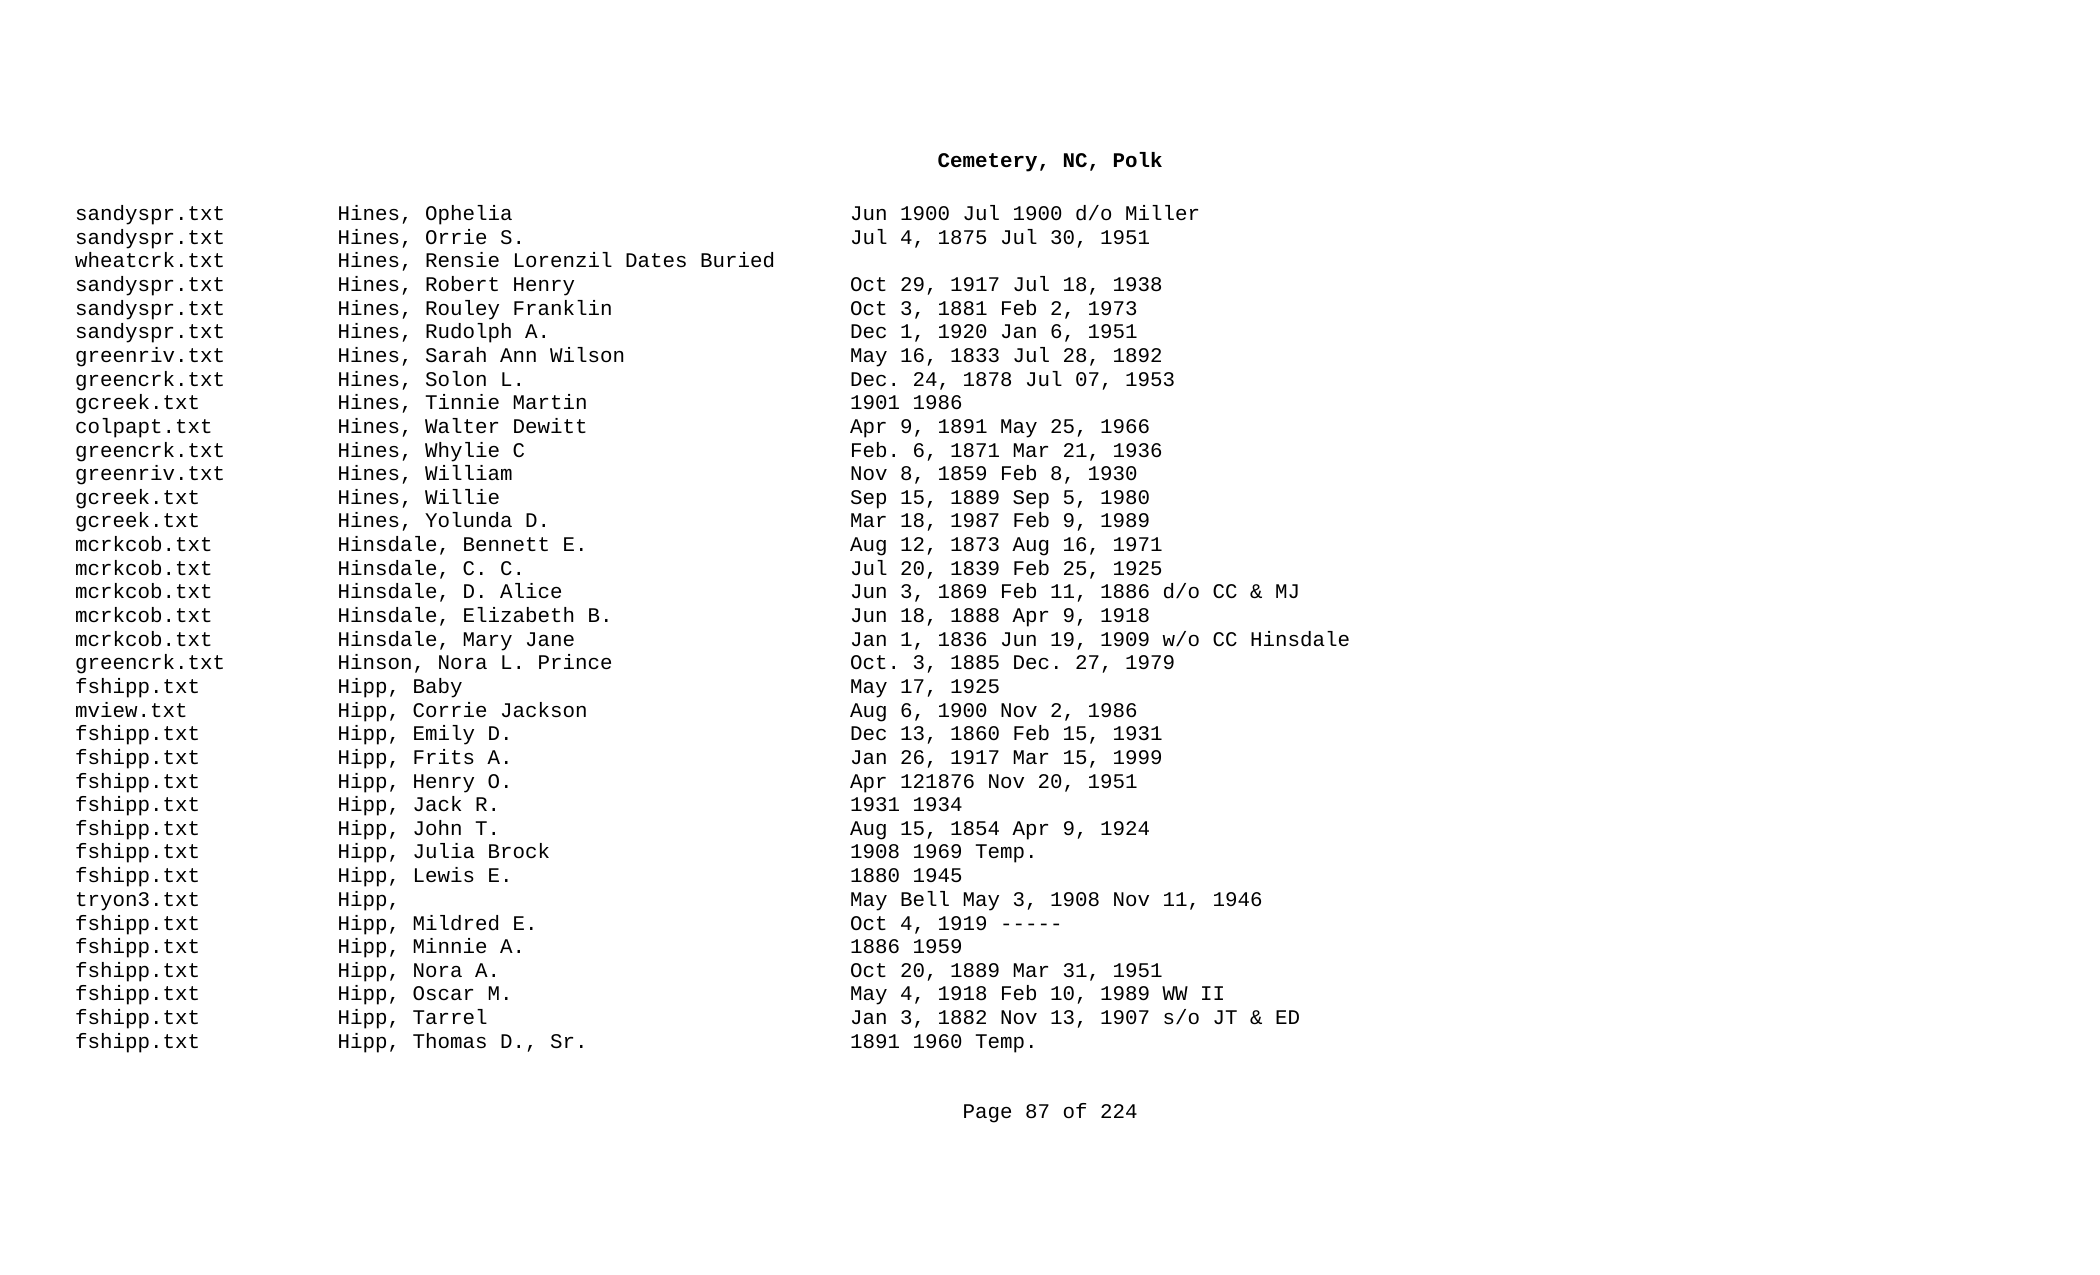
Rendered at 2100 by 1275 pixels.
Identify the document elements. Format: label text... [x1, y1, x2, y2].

text fshipp.txt Hipp, Nora A. Oct 20, 1889 Mar 31, 1951 [75, 960, 2025, 983]
text sandyspr.txt Hines, Rouley Franklin Oct 3, 1881 Feb 2, 1973 [75, 298, 2025, 321]
text greencrk.txt Hines, Whylie C Feb. 6, 1871 Mar 21, 1936 [75, 439, 2025, 463]
text mcrkcob.txt Hinsdale, Elizabeth B. Jun 18, 1888 Apr 9, 1918 [75, 605, 2025, 629]
text tryon3.txt Hipp, May Bell May 3, 1908 Nov 11, 1946 [75, 889, 2025, 912]
text greencrk.txt Hines, Solon L. Dec. 24, 1878 Jul 07, 1953 [75, 369, 2025, 392]
text greenriv.txt Hines, Sarah Ann Wilson May 16, 1833 Jul 28, 1892 [75, 345, 2025, 369]
text fshipp.txt Hipp, Jack R. 1931 1934 [75, 794, 2025, 818]
text sandyspr.txt Hines, Ophelia Jun 1900 Jul 1900 d/o Miller [75, 203, 2025, 227]
text greencrk.txt Hinson, Nora L. Prince Oct. 3, 1885 Dec. 27, 1979 [75, 652, 2025, 676]
text fshipp.txt Hipp, Minnie A. 1886 1959 [75, 936, 2025, 960]
text fshipp.txt Hipp, Tarrel Jan 3, 1882 Nov 13, 1907 s/o JT & ED [75, 1007, 2025, 1031]
text mview.txt Hipp, Corrie Jackson Aug 6, 1900 Nov 2, 1986 [75, 700, 2025, 723]
text fshipp.txt Hipp, Baby May 17, 1925 [75, 676, 2025, 700]
text fshipp.txt Hipp, Thomas D., Sr. 1891 1960 Temp. [75, 1031, 2025, 1054]
text gcreek.txt Hines, Tinnie Martin 1901 1986 [75, 392, 2025, 416]
text gcreek.txt Hines, Yolunda D. Mar 18, 1987 Feb 9, 1989 [75, 511, 2025, 534]
text mcrkcob.txt Hinsdale, Mary Jane Jan 1, 1836 Jun 19, 1909 w/o CC Hinsdale [75, 629, 2025, 652]
text fshipp.txt Hipp, Mildred E. Oct 4, 1919 ----- [75, 912, 2025, 936]
text fshipp.txt Hipp, Henry O. Apr 121876 Nov 20, 1951 [75, 771, 2025, 794]
text sandyspr.txt Hines, Rudolph A. Dec 1, 1920 Jan 6, 1951 [75, 321, 2025, 345]
text gcreek.txt Hines, Willie Sep 15, 1889 Sep 5, 1980 [75, 487, 2025, 511]
text mcrkcob.txt Hinsdale, C. C. Jul 20, 1839 Feb 25, 1925 [75, 558, 2025, 581]
text sandyspr.txt Hines, Robert Henry Oct 29, 1917 Jul 18, 1938 [75, 274, 2025, 298]
text fshipp.txt Hipp, John T. Aug 15, 1854 Apr 9, 1924 [75, 818, 2025, 842]
text mcrkcob.txt Hinsdale, Bennett E. Aug 12, 1873 Aug 16, 1971 [75, 534, 2025, 558]
text mcrkcob.txt Hinsdale, D. Alice Jun 3, 1869 Feb 11, 1886 d/o CC & MJ [75, 581, 2025, 605]
text fshipp.txt Hipp, Emily D. Dec 13, 1860 Feb 15, 1931 [75, 723, 2025, 747]
text wheatcrk.txt Hines, Rensie Lorenzil Dates Buried [75, 250, 2025, 274]
text fshipp.txt Hipp, Frits A. Jan 26, 1917 Mar 15, 1999 [75, 747, 2025, 771]
text colpapt.txt Hines, Walter Dewitt Apr 9, 1891 May 25, 1966 [75, 416, 2025, 439]
text greenriv.txt Hines, William Nov 8, 1859 Feb 8, 1930 [75, 463, 2025, 487]
text sandyspr.txt Hines, Orrie S. Jul 4, 1875 Jul 30, 1951 [75, 227, 2025, 250]
text fshipp.txt Hipp, Julia Brock 1908 1969 Temp. [75, 842, 2025, 865]
text fshipp.txt Hipp, Lewis E. 1880 1945 [75, 865, 2025, 889]
text fshipp.txt Hipp, Oscar M. May 4, 1918 Feb 10, 1989 WW II [75, 983, 2025, 1007]
